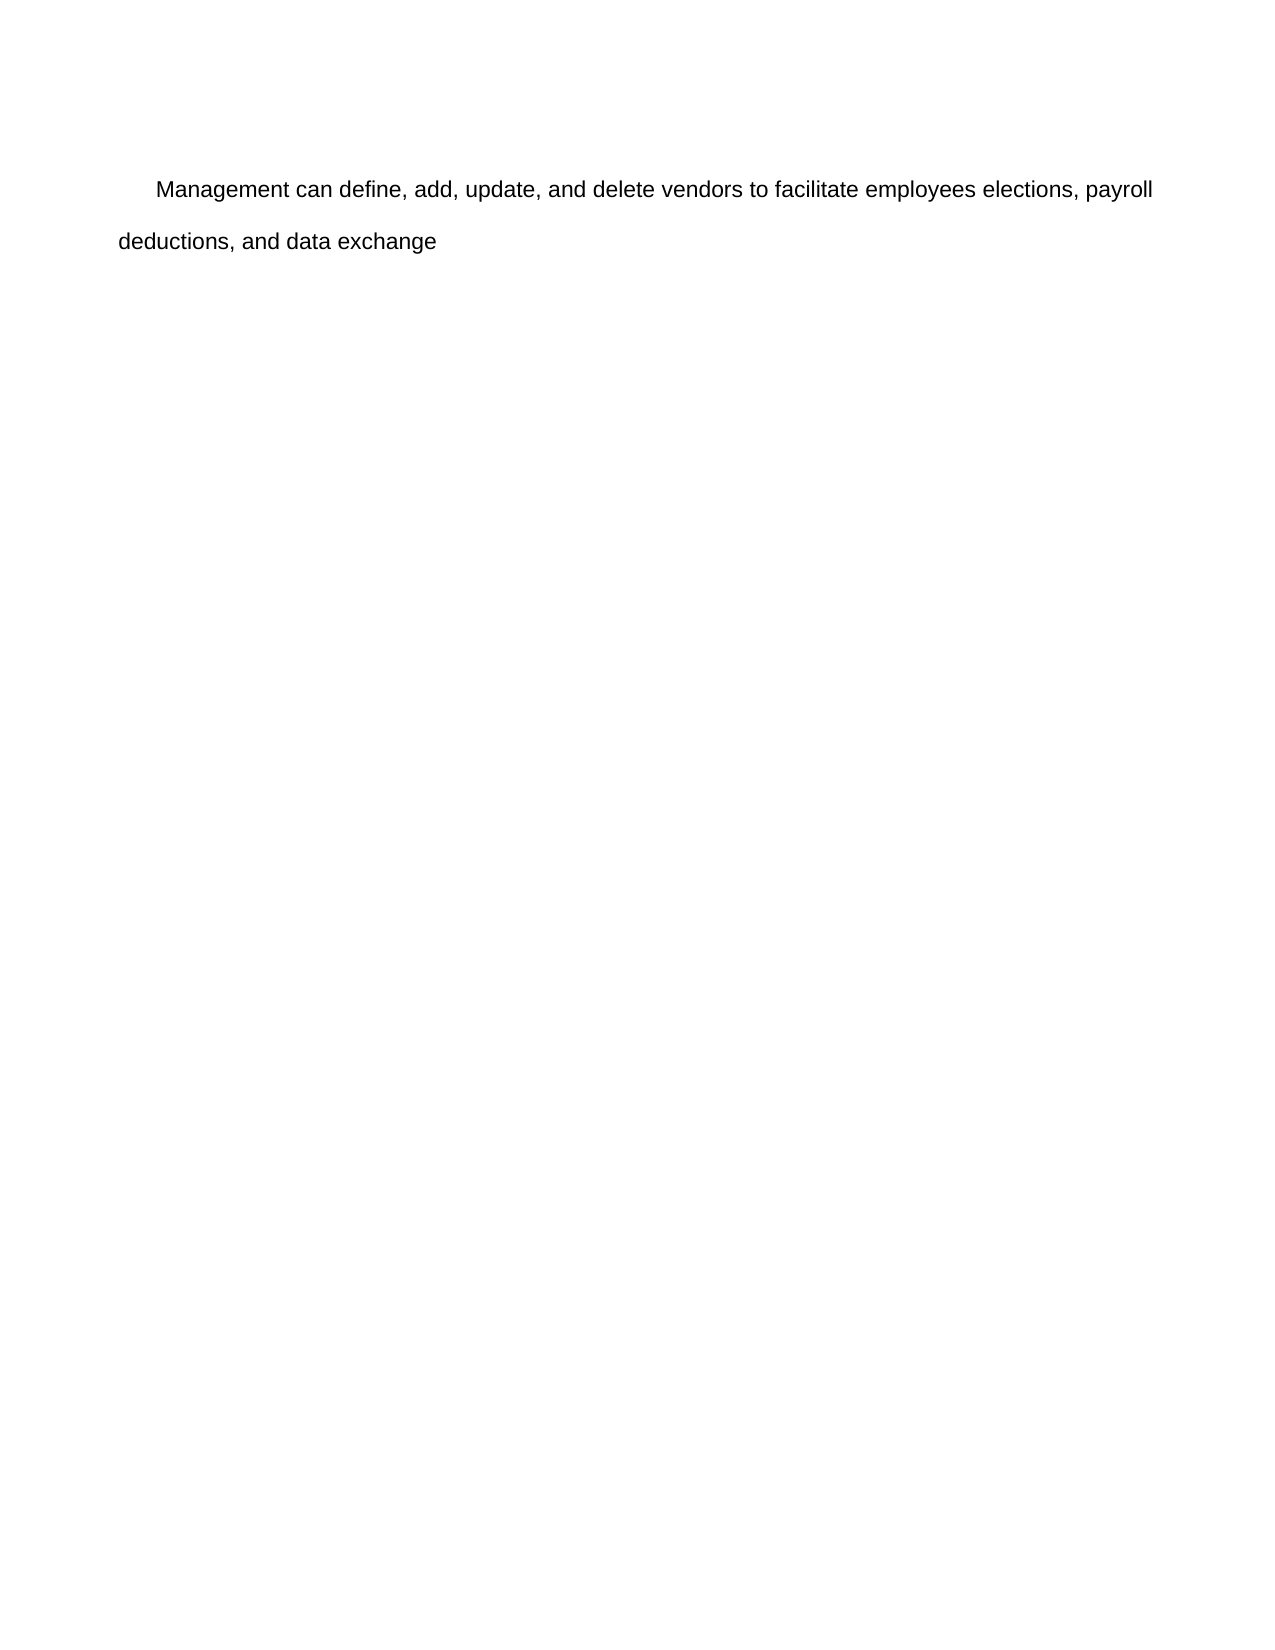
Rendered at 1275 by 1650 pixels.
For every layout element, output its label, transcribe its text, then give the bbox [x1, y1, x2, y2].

text Management can define, add, update, and delete vendors to facilitate employees elections, payroll deductions, and data exchange [118, 176, 1157, 255]
